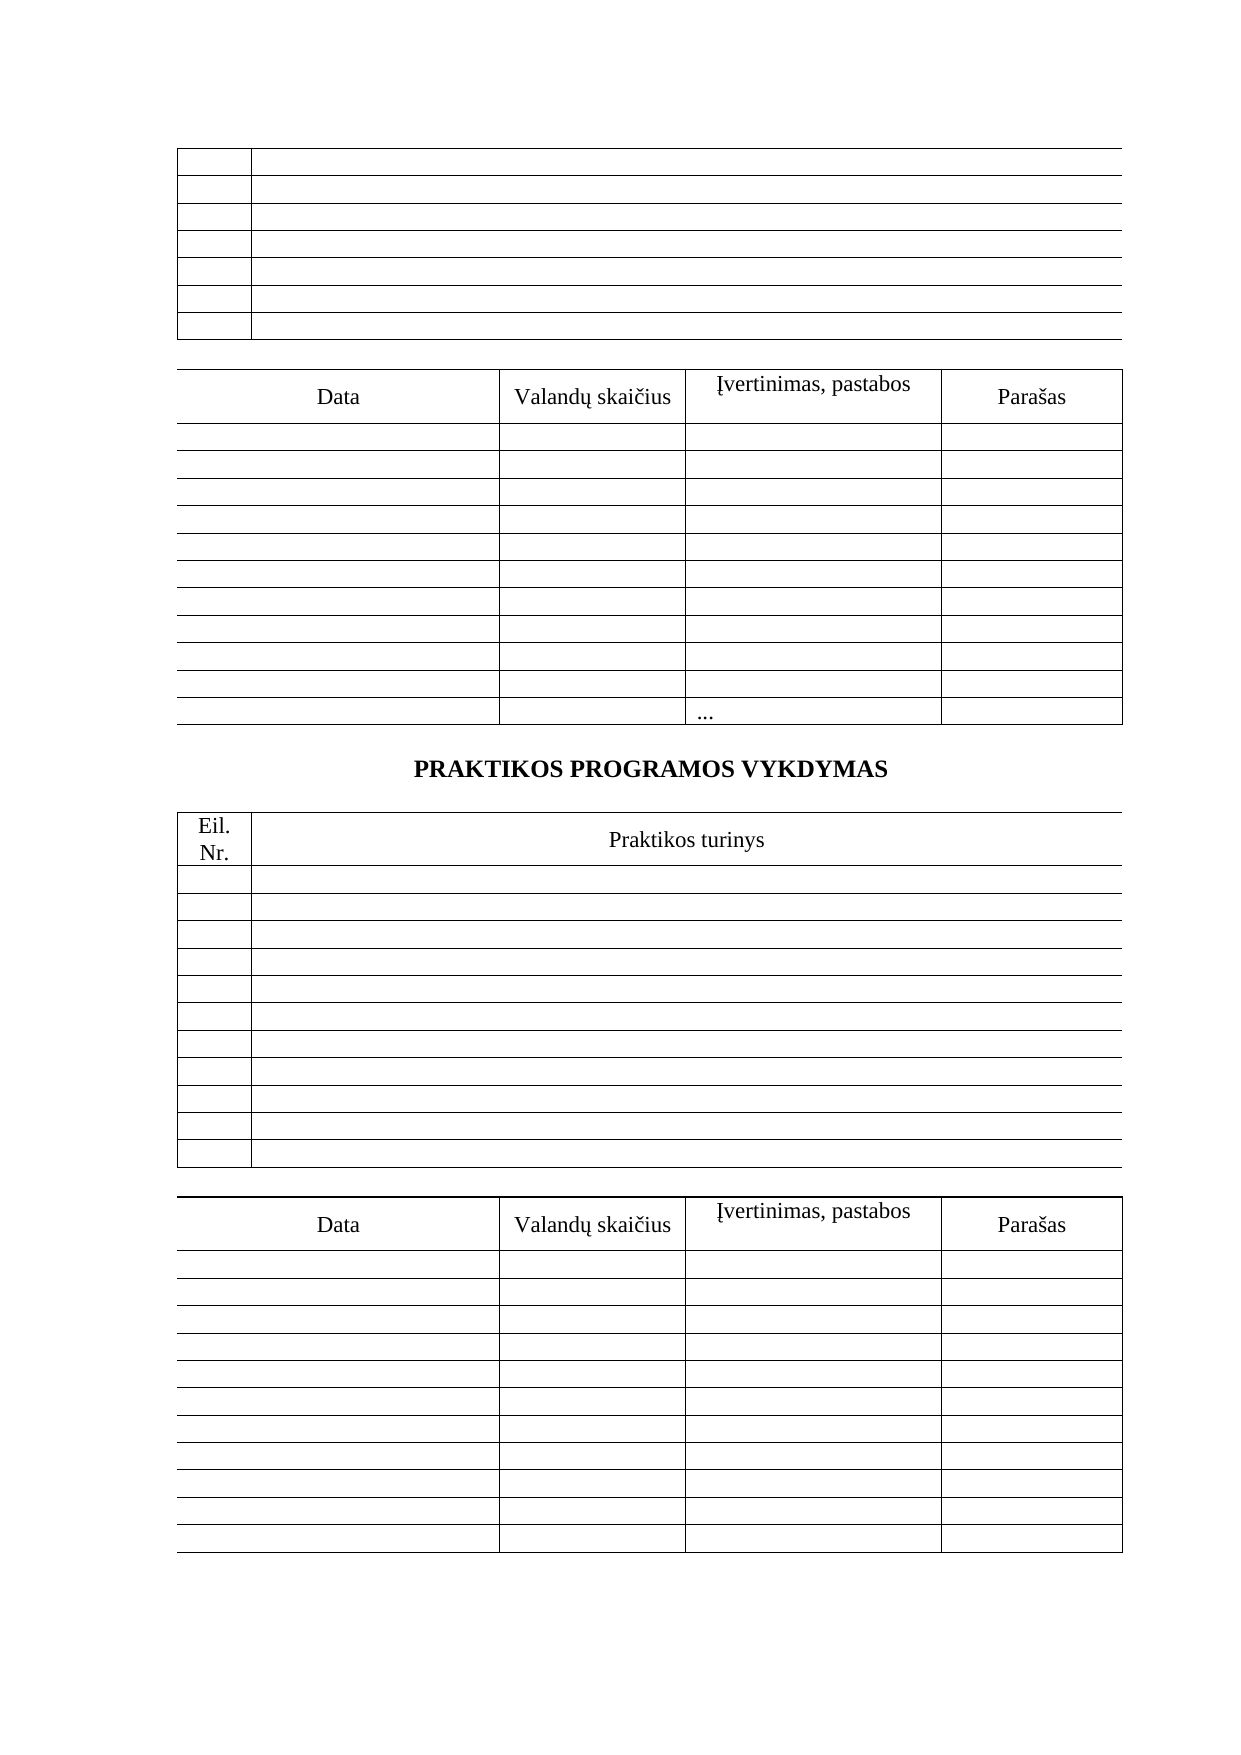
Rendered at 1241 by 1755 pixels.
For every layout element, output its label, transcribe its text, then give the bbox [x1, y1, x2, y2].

table_cell [942, 1334, 1122, 1360]
table_cell [500, 1416, 685, 1442]
table_cell [942, 1306, 1122, 1332]
table_cell [178, 204, 251, 230]
table_cell [686, 1334, 941, 1360]
table_cell [500, 1498, 685, 1524]
table_cell [500, 1251, 685, 1278]
table_cell [177, 616, 499, 642]
table_cell [686, 1361, 941, 1387]
table_cell [686, 1279, 941, 1305]
table_cell [686, 1443, 941, 1469]
table_cell [252, 949, 1122, 975]
table_cell [686, 1525, 941, 1552]
table_cell [500, 534, 685, 560]
table_cell [500, 561, 685, 587]
table_cell [252, 204, 1122, 230]
table_cell [686, 561, 941, 587]
table_cell [942, 1251, 1122, 1278]
table_cell [942, 424, 1122, 450]
table_cell [177, 1334, 499, 1360]
table_cell [942, 643, 1122, 669]
table_cell [500, 588, 685, 615]
table_cell [252, 976, 1122, 1002]
table_cell [686, 534, 941, 560]
table_cell [177, 451, 499, 478]
table_cell [686, 506, 941, 532]
table_cell [942, 1416, 1122, 1442]
table_cell [177, 479, 499, 505]
table_cell [178, 313, 251, 339]
table_cell [177, 1443, 499, 1469]
table_cell [177, 671, 499, 697]
table_cell [500, 1470, 685, 1497]
table_cell [177, 1361, 499, 1387]
table_cell [942, 1279, 1122, 1305]
table_cell [178, 866, 251, 893]
table_cell [177, 1416, 499, 1442]
table_cell [178, 1031, 251, 1057]
table_cell [252, 1113, 1122, 1139]
table_cell [942, 1443, 1122, 1469]
table_cell [178, 1140, 251, 1167]
table_cell [500, 1525, 685, 1552]
table_cell [252, 894, 1122, 920]
table_cell [177, 1251, 499, 1278]
table_cell [252, 286, 1122, 312]
table_cell [252, 921, 1122, 947]
table_cell [942, 1525, 1122, 1552]
table_header Valandų skaičius [500, 1198, 685, 1250]
table_cell [686, 479, 941, 505]
table_cell [177, 1498, 499, 1524]
table_cell [252, 258, 1122, 284]
table_cell ... [686, 698, 941, 724]
table_cell [686, 1470, 941, 1497]
table_cell [500, 479, 685, 505]
table_cell [178, 921, 251, 947]
table_cell [252, 1058, 1122, 1084]
table_cell [252, 231, 1122, 257]
table_cell [942, 671, 1122, 697]
table_cell [178, 258, 251, 284]
table_cell [177, 424, 499, 450]
table_cell [942, 1470, 1122, 1497]
table_cell [500, 1279, 685, 1305]
table_cell [178, 286, 251, 312]
table_cell [177, 643, 499, 669]
table_cell [500, 1388, 685, 1414]
table_header Praktikos turinys [252, 813, 1122, 865]
table_cell [500, 643, 685, 669]
table_cell [686, 1251, 941, 1278]
table_cell [500, 1306, 685, 1332]
table_cell [942, 506, 1122, 532]
table_cell [500, 616, 685, 642]
table_cell [252, 149, 1122, 175]
table_header Įvertinimas, pastabos [686, 1198, 941, 1250]
table_header Valandų skaičius [500, 370, 685, 423]
table_cell [178, 176, 251, 202]
text PRAKTIKOS PROGRAMOS VYKDYMAS [177, 754, 1124, 783]
table_cell [686, 1498, 941, 1524]
table_cell [177, 561, 499, 587]
table_cell [177, 1306, 499, 1332]
table_cell [686, 643, 941, 669]
table_cell [942, 1361, 1122, 1387]
table_cell [178, 1113, 251, 1139]
table_cell [942, 451, 1122, 478]
table_cell [177, 506, 499, 532]
table_cell [500, 424, 685, 450]
table_cell [177, 588, 499, 615]
table_cell [178, 1086, 251, 1112]
table_cell [686, 424, 941, 450]
table_cell [500, 671, 685, 697]
table_cell [500, 1334, 685, 1360]
table_cell [252, 313, 1122, 339]
table_cell [177, 1388, 499, 1414]
table_cell [178, 949, 251, 975]
table_cell [500, 1443, 685, 1469]
table_cell [177, 698, 499, 724]
table_cell [942, 1498, 1122, 1524]
table_cell [942, 1388, 1122, 1414]
table_cell [686, 1306, 941, 1332]
table_cell [500, 1361, 685, 1387]
table_cell [252, 1086, 1122, 1112]
table_cell [500, 506, 685, 532]
table_cell [686, 451, 941, 478]
table_cell [252, 176, 1122, 202]
table_cell [942, 534, 1122, 560]
table_header Eil. Nr. [178, 813, 251, 865]
table_cell [686, 616, 941, 642]
table_cell [178, 1058, 251, 1084]
table_cell [252, 1031, 1122, 1057]
table_cell [178, 894, 251, 920]
table_cell [942, 616, 1122, 642]
table_cell [177, 1279, 499, 1305]
table_cell [942, 698, 1122, 724]
table_cell [942, 479, 1122, 505]
table_cell [942, 588, 1122, 615]
table_cell [500, 451, 685, 478]
table_cell [178, 149, 251, 175]
table_cell [686, 671, 941, 697]
table_cell [177, 534, 499, 560]
table_cell [178, 1003, 251, 1030]
table_cell [252, 866, 1122, 893]
table_cell [178, 231, 251, 257]
table_cell [686, 1388, 941, 1414]
table_cell [177, 1470, 499, 1497]
table_cell [942, 561, 1122, 587]
table_header Įvertinimas, pastabos [686, 370, 941, 423]
table_header Parašas [942, 1198, 1122, 1250]
table_cell [686, 588, 941, 615]
table_cell [177, 1525, 499, 1552]
table_header Parašas [942, 370, 1122, 423]
table_cell [252, 1003, 1122, 1030]
table_header Data [177, 1198, 499, 1250]
table_header Data [177, 370, 499, 423]
table_cell [686, 1416, 941, 1442]
table_cell [178, 976, 251, 1002]
table_cell [500, 698, 685, 724]
table_cell [252, 1140, 1122, 1167]
